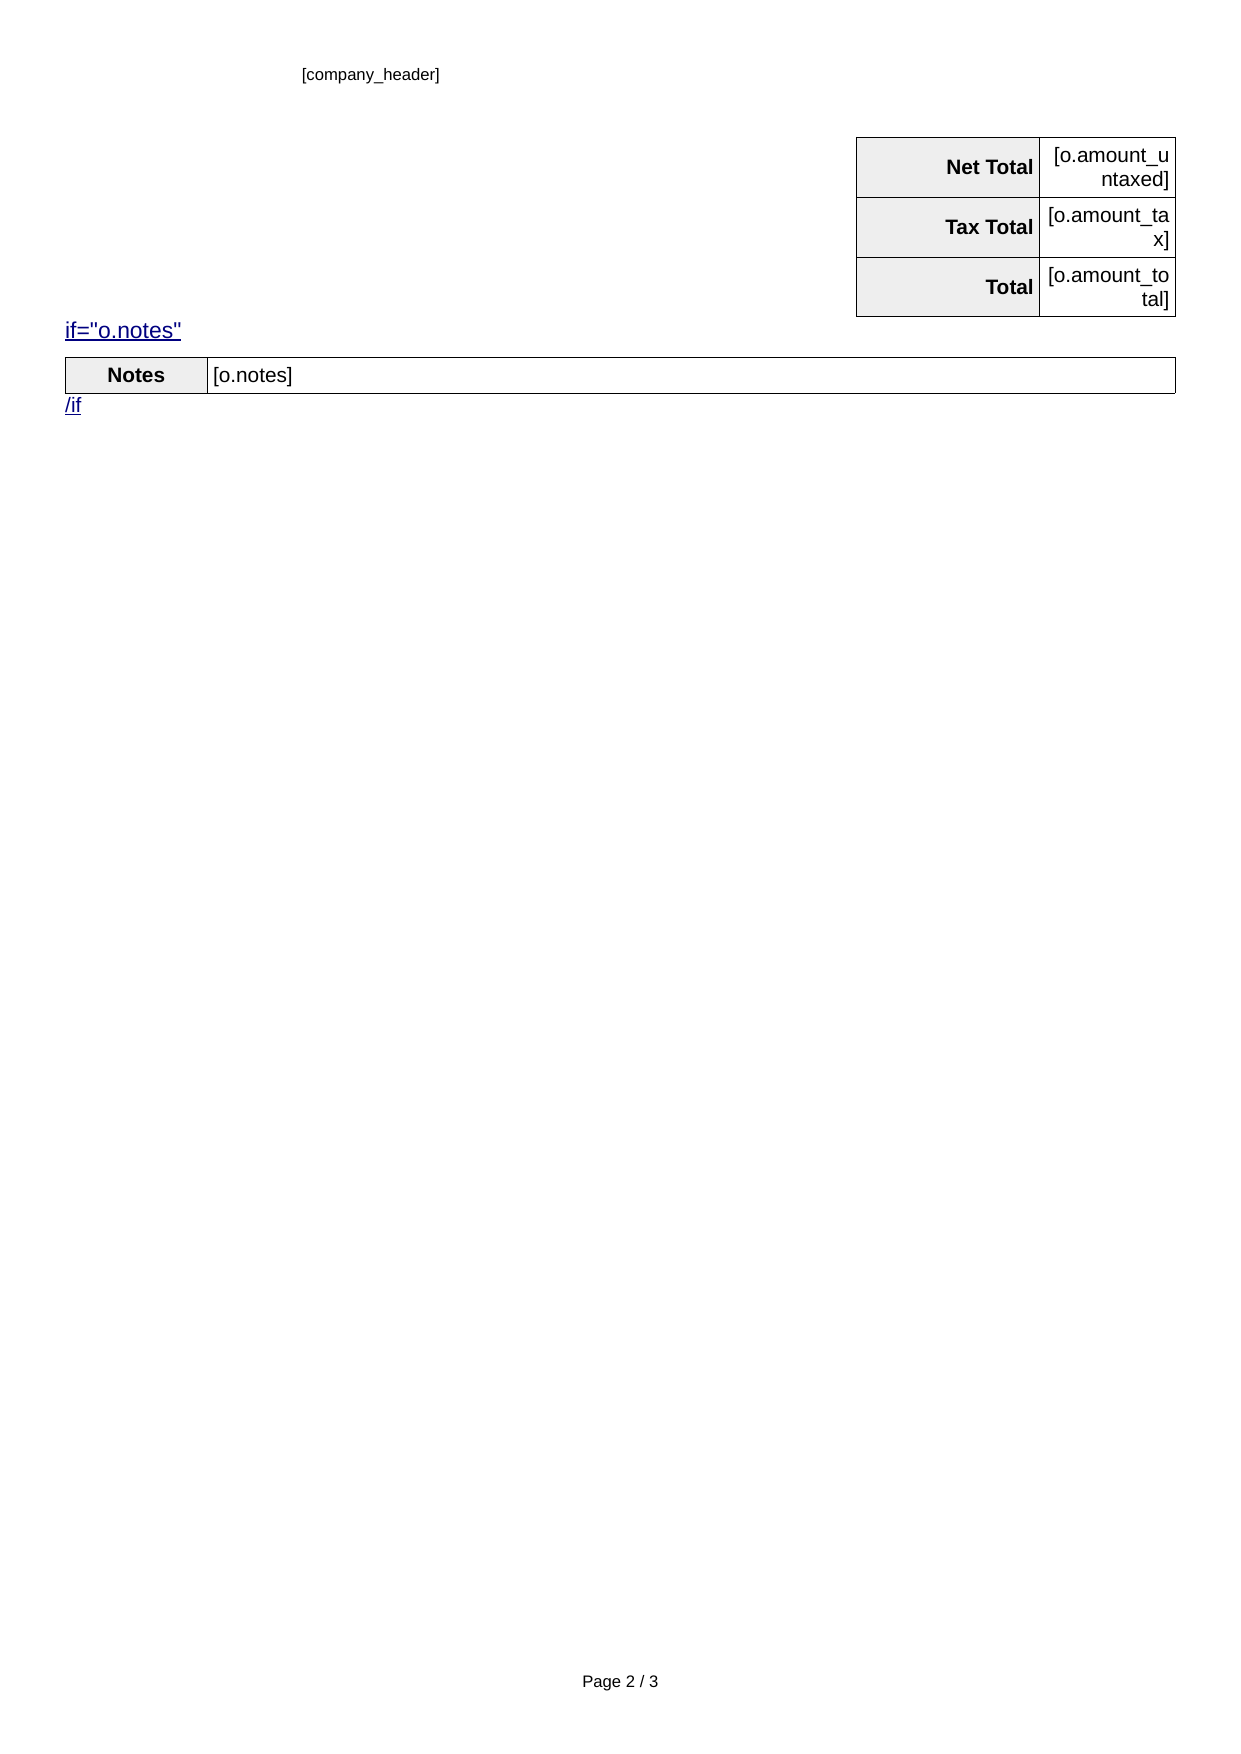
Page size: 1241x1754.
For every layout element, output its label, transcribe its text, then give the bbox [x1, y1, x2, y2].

table_cell Tax Total [857, 198, 1039, 257]
table_cell [65, 197, 856, 257]
table_cell [65, 257, 856, 316]
table_header Net Total [857, 138, 1039, 197]
text /if [65, 394, 1175, 417]
table_cell [o.amount_total] [1040, 258, 1175, 316]
table_header Notes [66, 358, 207, 393]
table_header [65, 137, 856, 197]
table_header [o.notes] [208, 358, 1175, 393]
table_header [o.amount_untaxed] [1040, 138, 1175, 197]
table_cell [o.amount_tax] [1040, 198, 1175, 257]
table_cell Total [857, 258, 1039, 316]
text if="o.notes" [65, 317, 1175, 343]
